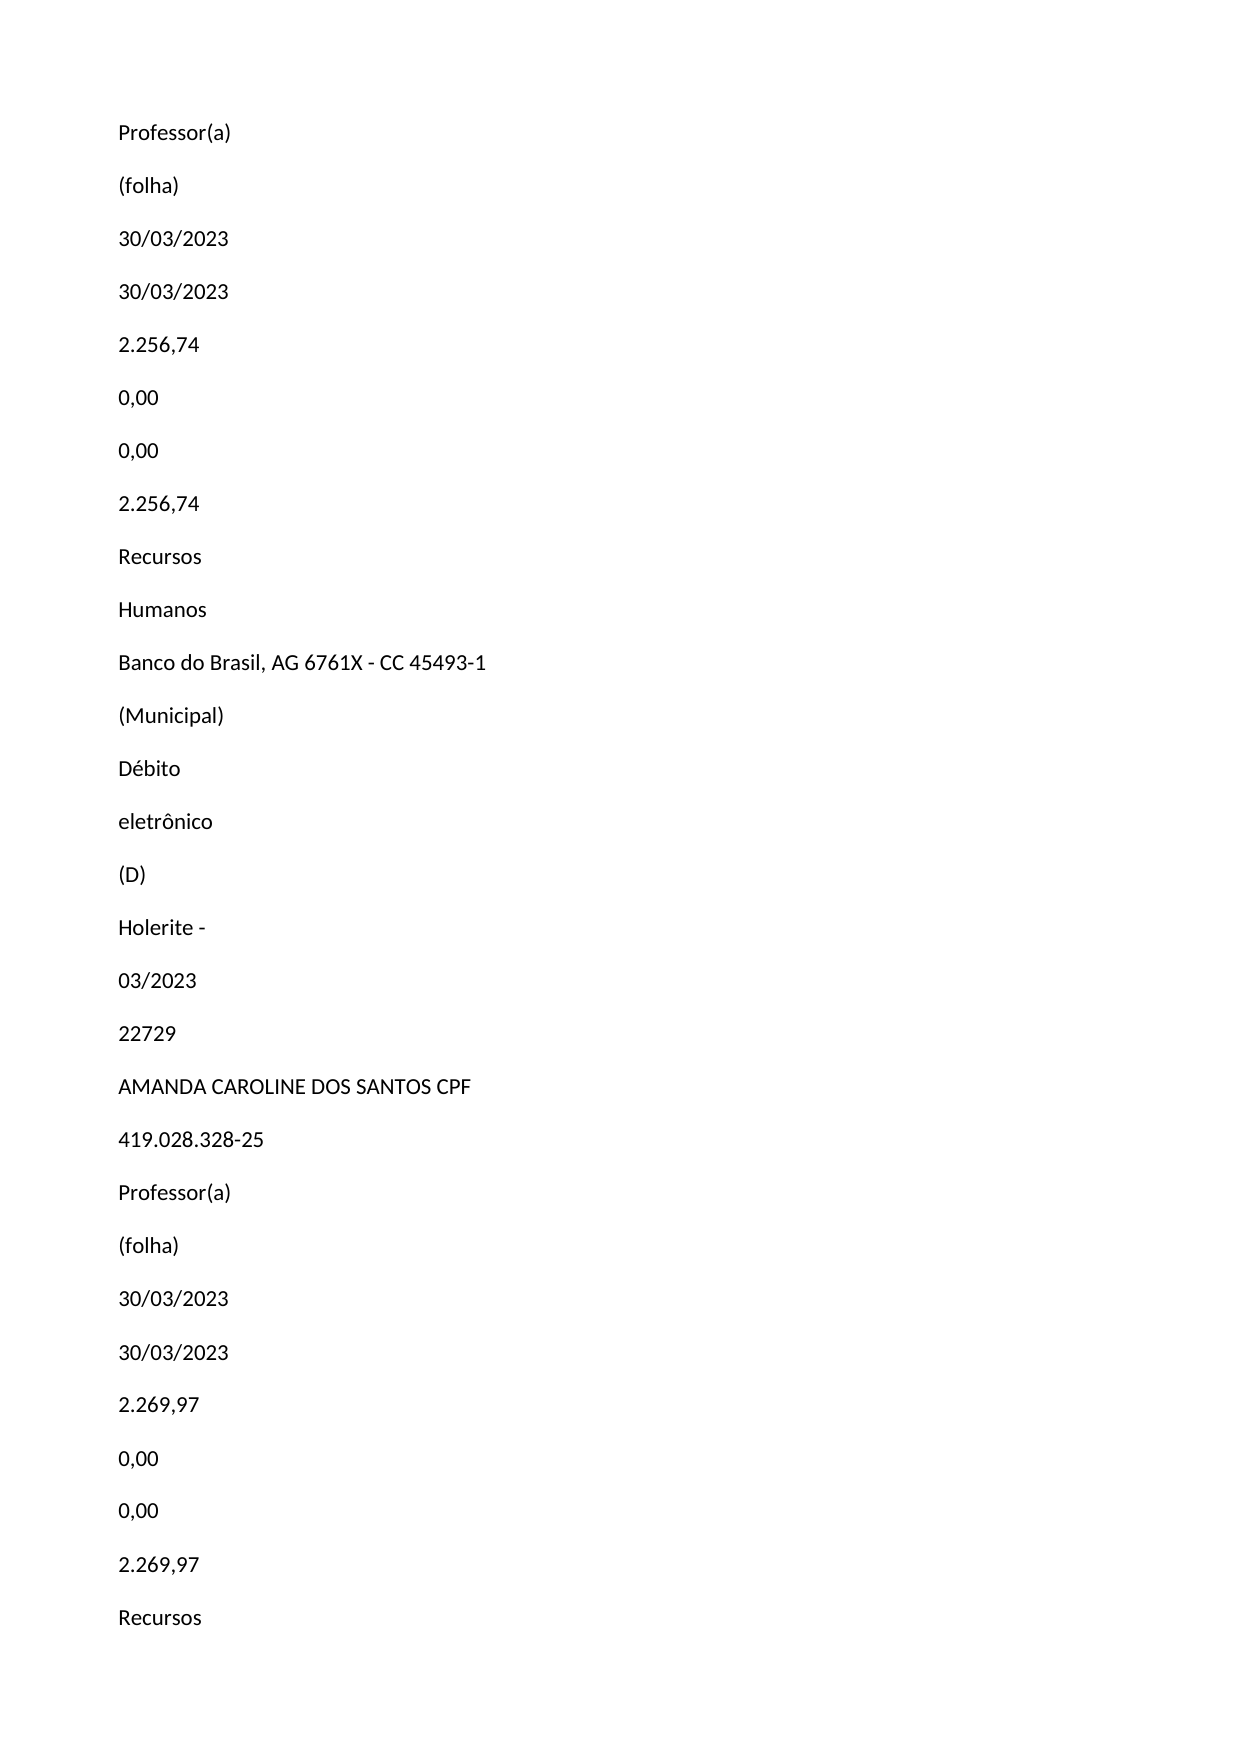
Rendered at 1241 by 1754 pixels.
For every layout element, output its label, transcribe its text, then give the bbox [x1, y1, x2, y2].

text 30/03/2023 [118, 1284, 1122, 1313]
text (folha) [118, 171, 1122, 199]
text 2.269,97 [118, 1391, 1122, 1419]
text 0,00 [118, 436, 1122, 464]
text Humanos [118, 595, 1122, 623]
text Banco do Brasil, AG 6761X - CC 45493-1 [118, 648, 1122, 676]
text 2.256,74 [118, 489, 1122, 517]
text 22729 [118, 1019, 1122, 1047]
text Recursos [118, 1603, 1122, 1631]
text 419.028.328-25 [118, 1126, 1122, 1153]
text (folha) [118, 1232, 1122, 1259]
text 30/03/2023 [118, 1338, 1122, 1366]
text 0,00 [118, 383, 1122, 411]
text Holerite - [118, 913, 1122, 941]
text (Municipal) [118, 701, 1122, 729]
text eletrônico [118, 807, 1122, 835]
text 2.269,97 [118, 1550, 1122, 1578]
text 2.256,74 [118, 330, 1122, 358]
text AMANDA CAROLINE DOS SANTOS CPF [118, 1072, 1122, 1101]
text Professor(a) [118, 1178, 1122, 1207]
text 30/03/2023 [118, 224, 1122, 252]
text 30/03/2023 [118, 277, 1122, 305]
text (D) [118, 860, 1122, 888]
text 03/2023 [118, 966, 1122, 994]
text Recursos [118, 542, 1122, 570]
text Débito [118, 754, 1122, 782]
text 0,00 [118, 1497, 1122, 1525]
text 0,00 [118, 1444, 1122, 1472]
text Professor(a) [118, 118, 1122, 146]
